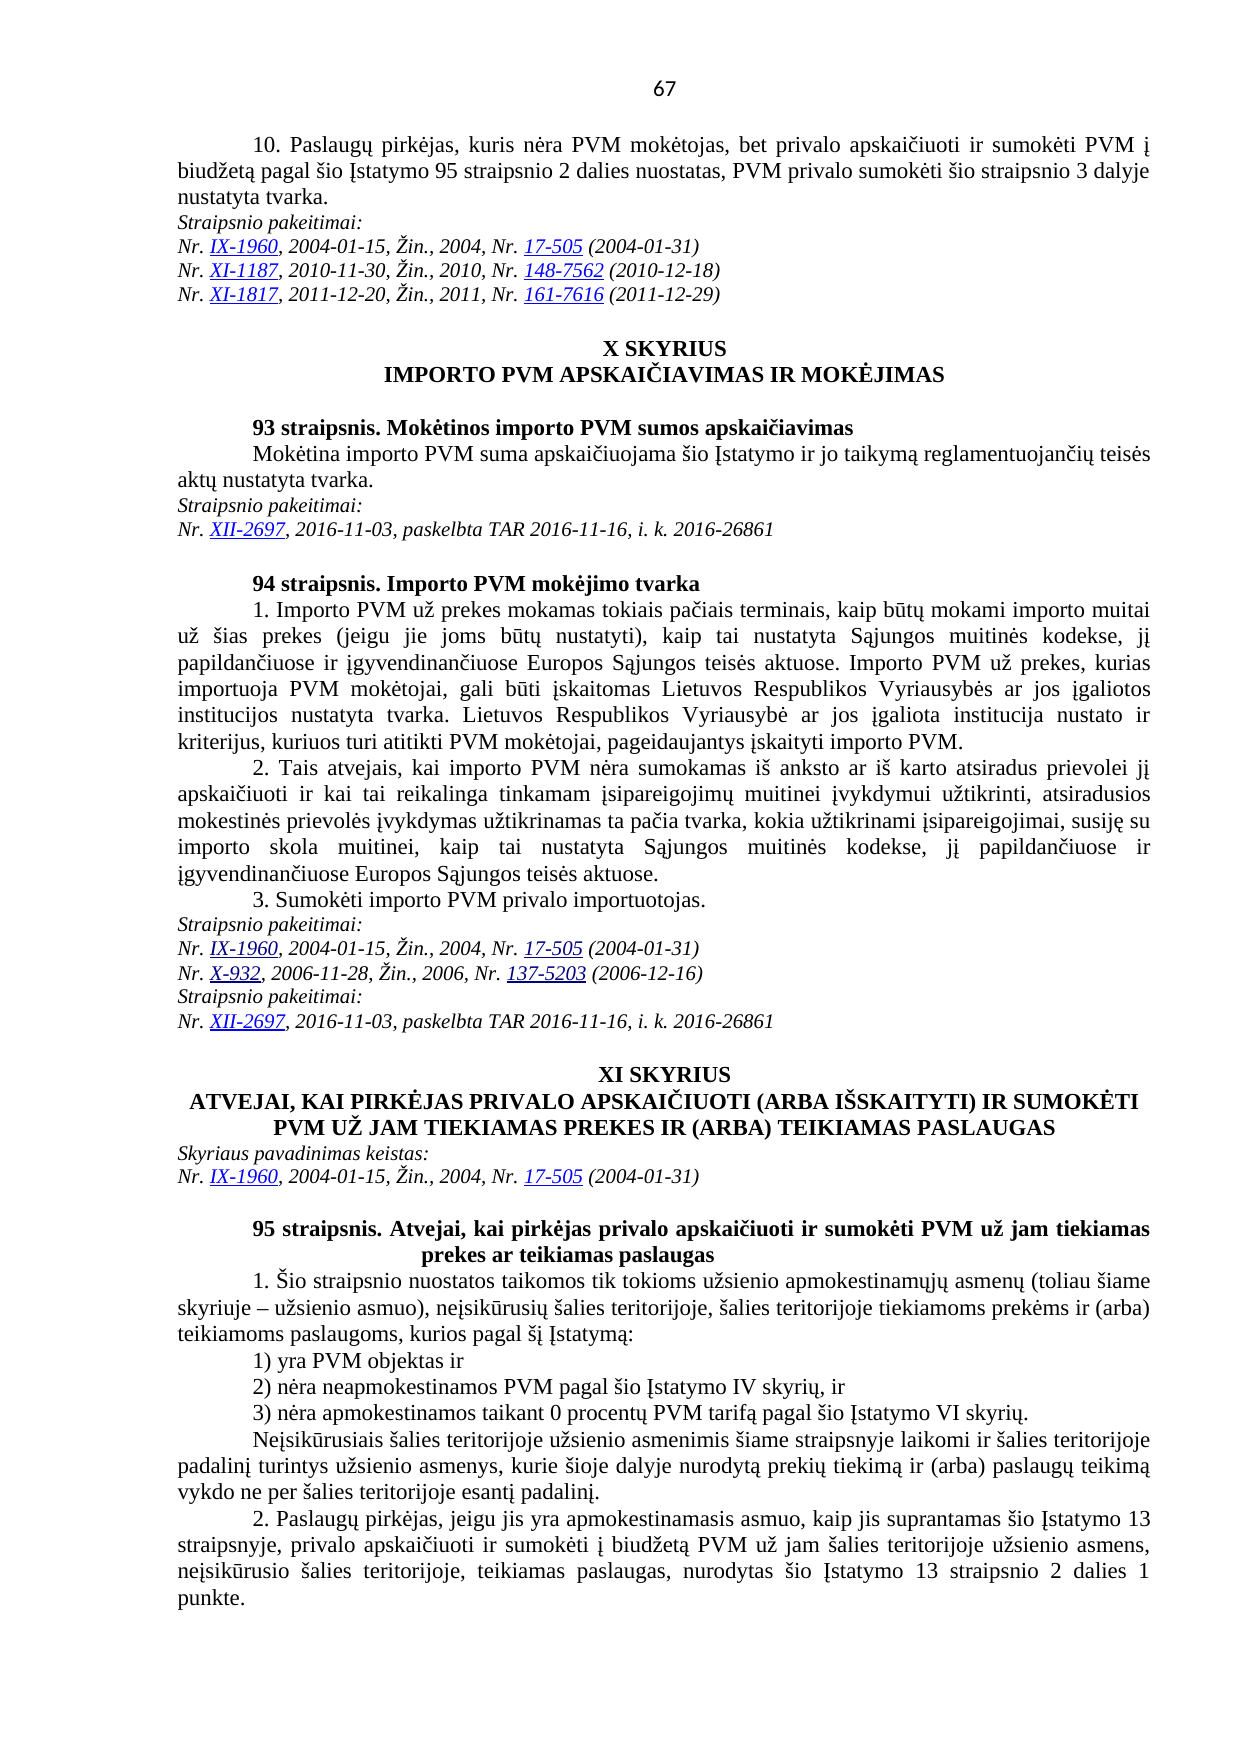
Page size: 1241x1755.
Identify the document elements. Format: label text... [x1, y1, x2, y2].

text 3. Sumokėti importo PVM privalo importuotojas. [177, 886, 1152, 912]
text Neįsikūrusiais šalies teritorijoje užsienio asmenimis šiame straipsnyje laikomi ir šalies teritorijoje padalinį turintys užsienio asmenys, kurie šioje dalyje nurodytą prekių tiekimą ir (arba) paslaugų teikimą vykdo ne per šalies teritorijoje esantį padalinį. [177, 1426, 1152, 1505]
text Nr. XI-1817, 2011-12-20, Žin., 2011, Nr. 161-7616 (2011-12-29) [177, 282, 1152, 306]
text Straipsnio pakeitimai: [177, 210, 1152, 234]
text Nr. IX-1960, 2004-01-15, Žin., 2004, Nr. 17-505 (2004-01-31) [177, 1164, 1152, 1188]
text ATVEJAI, KAI PIRKĖJAS PRIVALO APSKAIČIUOTI (ARBA IŠSKAITYTI) IR SUMOKĖTI PVM UŽ JAM TIEKIAMAS PREKES IR (ARBA) TEIKIAMAS PASLAUGAS [177, 1088, 1152, 1140]
text Nr. XII-2697, 2016-11-03, paskelbta TAR 2016-11-16, i. k. 2016-26861 [177, 1008, 1152, 1033]
text 3) nėra apmokestinamos taikant 0 procentų PVM tarifą pagal šio Įstatymo VI skyrių. [177, 1399, 1152, 1426]
text 10. Paslaugų pirkėjas, kuris nėra PVM mokėtojas, bet privalo apskaičiuoti ir sumokėti PVM į biudžetą pagal šio Įstatymo 95 straipsnio 2 dalies nuostatas, PVM privalo sumokėti šio straipsnio 3 dalyje nustatyta tvarka. [177, 131, 1152, 210]
text Nr. XI-1187, 2010-11-30, Žin., 2010, Nr. 148-7562 (2010-12-18) [177, 258, 1152, 282]
text 2) nėra neapmokestinamos PVM pagal šio Įstatymo IV skyrių, ir [177, 1373, 1152, 1399]
text 93 straipsnis. Mokėtinos importo PVM sumos apskaičiavimas [177, 414, 1152, 440]
text 2. Paslaugų pirkėjas, jeigu jis yra apmokestinamasis asmuo, kaip jis suprantamas šio Įstatymo 13 straipsnyje, privalo apskaičiuoti ir sumokėti į biudžetą PVM už jam šalies teritorijoje užsienio asmens, neįsikūrusio šalies teritorijoje, teikiamas paslaugas, nurodytas šio Įstatymo 13 straipsnio 2 dalies 1 punkte. [177, 1505, 1152, 1610]
text Mokėtina importo PVM suma apskaičiuojama šio Įstatymo ir jo taikymą reglamentuojančių teisės aktų nustatyta tvarka. [177, 440, 1152, 493]
text Nr. XII-2697, 2016-11-03, paskelbta TAR 2016-11-16, i. k. 2016-26861 [177, 517, 1152, 541]
text Nr. X-932, 2006-11-28, Žin., 2006, Nr. 137-5203 (2006-12-16) [177, 960, 1152, 984]
text 2. Tais atvejais, kai importo PVM nėra sumokamas iš anksto ar iš karto atsiradus prievolei jį apskaičiuoti ir kai tai reikalinga tinkamam įsipareigojimų muitinei įvykdymui užtikrinti, atsiradusios mokestinės prievolės įvykdymas užtikrinamas ta pačia tvarka, kokia užtikrinami įsipareigojimai, susiję su importo skola muitinei, kaip tai nustatyta Sąjungos muitinės kodekse, jį papildančiuose ir įgyvendinančiuose Europos Sąjungos teisės aktuose. [177, 754, 1152, 886]
text Nr. IX-1960, 2004-01-15, Žin., 2004, Nr. 17-505 (2004-01-31) [177, 234, 1152, 258]
text Nr. IX-1960, 2004-01-15, Žin., 2004, Nr. 17-505 (2004-01-31) [177, 936, 1152, 960]
text 1. Šio straipsnio nuostatos taikomos tik tokioms užsienio apmokestinamųjų asmenų (toliau šiame skyriuje – užsienio asmuo), neįsikūrusių šalies teritorijoje, šalies teritorijoje tiekiamoms prekėms ir (arba) teikiamoms paslaugoms, kurios pagal šį Įstatymą: [177, 1268, 1152, 1347]
text Straipsnio pakeitimai: [177, 984, 1152, 1008]
text Skyriaus pavadinimas keistas: [177, 1140, 1152, 1164]
text Straipsnio pakeitimai: [177, 493, 1152, 517]
text 1. Importo PVM už prekes mokamas tokiais pačiais terminais, kaip būtų mokami importo muitai už šias prekes (jeigu jie joms būtų nustatyti), kaip tai nustatyta Sąjungos muitinės kodekse, jį papildančiuose ir įgyvendinančiuose Europos Sąjungos teisės aktuose. Importo PVM už prekes, kurias importuoja PVM mokėtojai, gali būti įskaitomas Lietuvos Respublikos Vyriausybės ar jos įgaliotos institucijos nustatyta tvarka. Lietuvos Respublikos Vyriausybė ar jos įgaliota institucija nustato ir kriterijus, kuriuos turi atitikti PVM mokėtojai, pageidaujantys įskaityti importo PVM. [177, 596, 1152, 754]
text Straipsnio pakeitimai: [177, 912, 1152, 936]
text X SKYRIUS [177, 335, 1152, 361]
text 1) yra PVM objektas ir [177, 1347, 1152, 1373]
text 94 straipsnis. Importo PVM mokėjimo tvarka [177, 570, 1152, 596]
text XI SKYRIUS [177, 1061, 1152, 1088]
text IMPORTO PVM APSKAIČIAVIMAS IR MOKĖJIMAS [177, 361, 1152, 387]
text 95 straipsnis. Atvejai, kai pirkėjas privalo apskaičiuoti ir sumokėti PVM už jam tiekiamas prekes ar teikiamas paslaugas [252, 1215, 1152, 1268]
